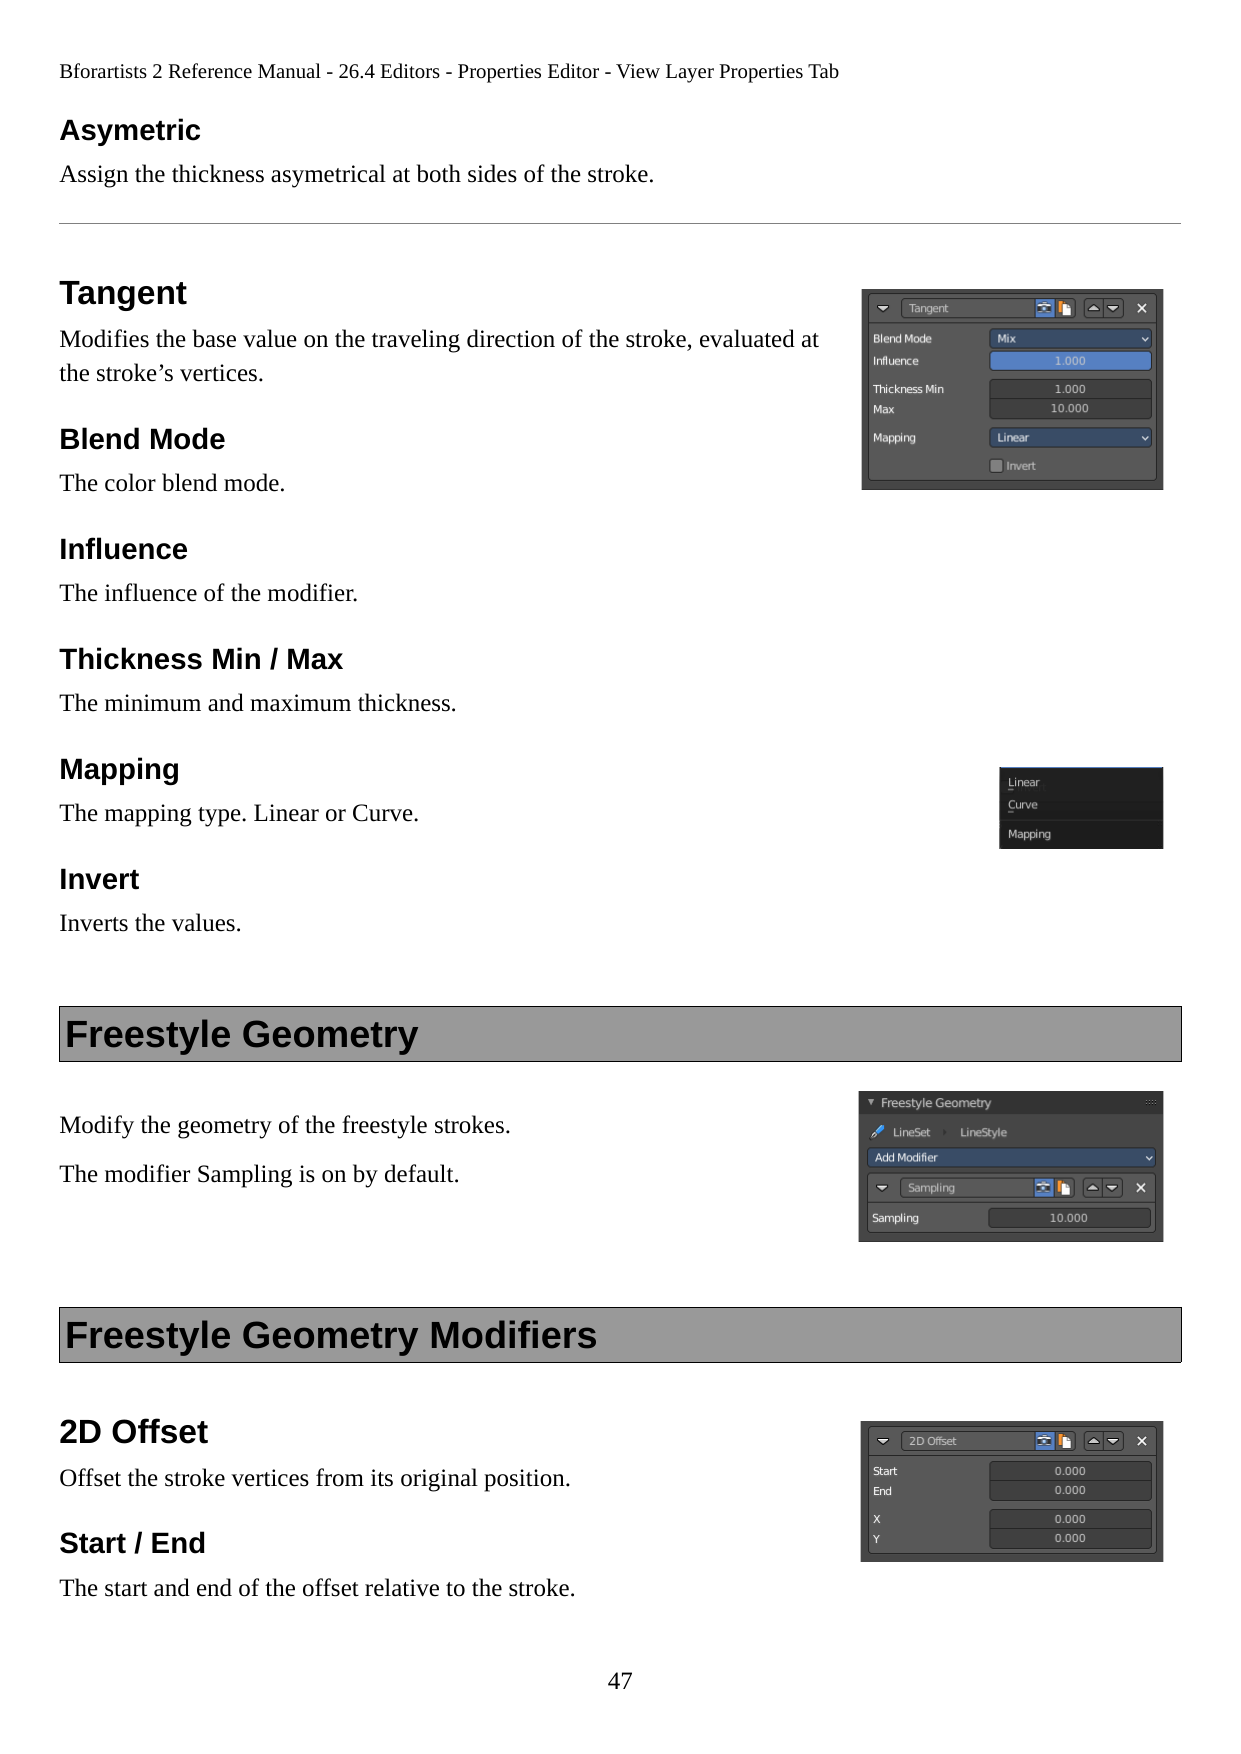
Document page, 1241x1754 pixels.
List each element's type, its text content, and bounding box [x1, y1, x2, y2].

subtitle Mapping [59, 752, 1181, 786]
text Modify the geometry of the freestyle strokes. [59, 1111, 858, 1139]
table_header Freestyle Geometry Modifiers [60, 1308, 1181, 1362]
text The color blend mode. [59, 468, 1181, 497]
text Offset the stroke vertices from its original position. [59, 1463, 860, 1492]
picture [860, 1421, 1164, 1562]
subtitle 2D Offset [59, 1412, 1181, 1450]
picture [999, 767, 1164, 849]
subtitle Start / End [59, 1526, 860, 1560]
text Inverts the values. [59, 908, 1181, 937]
table_header Freestyle Geometry [60, 1007, 1181, 1061]
subtitle [1164, 1526, 1181, 1560]
text The minimum and maximum thickness. [59, 688, 1181, 717]
text Modifies the base value on the traveling direction of the stroke, evaluated at the stroke’s vertices. [59, 324, 861, 387]
subtitle Influence [59, 532, 1181, 566]
subtitle Tangent [59, 273, 1181, 312]
picture [861, 289, 1164, 490]
picture [858, 1091, 1164, 1242]
subtitle Asymetric [59, 113, 1181, 146]
subtitle Blend Mode [59, 422, 861, 456]
subtitle Thickness Min / Max [59, 642, 1181, 676]
text The influence of the modifier. [59, 578, 1181, 607]
text The mapping type. Linear or Curve. [59, 798, 999, 827]
subtitle Invert [59, 862, 1181, 896]
text The modifier Sampling is on by default. [59, 1159, 858, 1188]
text Assign the thickness asymetrical at both sides of the stroke. [59, 159, 1181, 188]
text The start and end of the offset relative to the stroke. [59, 1573, 1181, 1601]
subtitle [1164, 422, 1181, 456]
